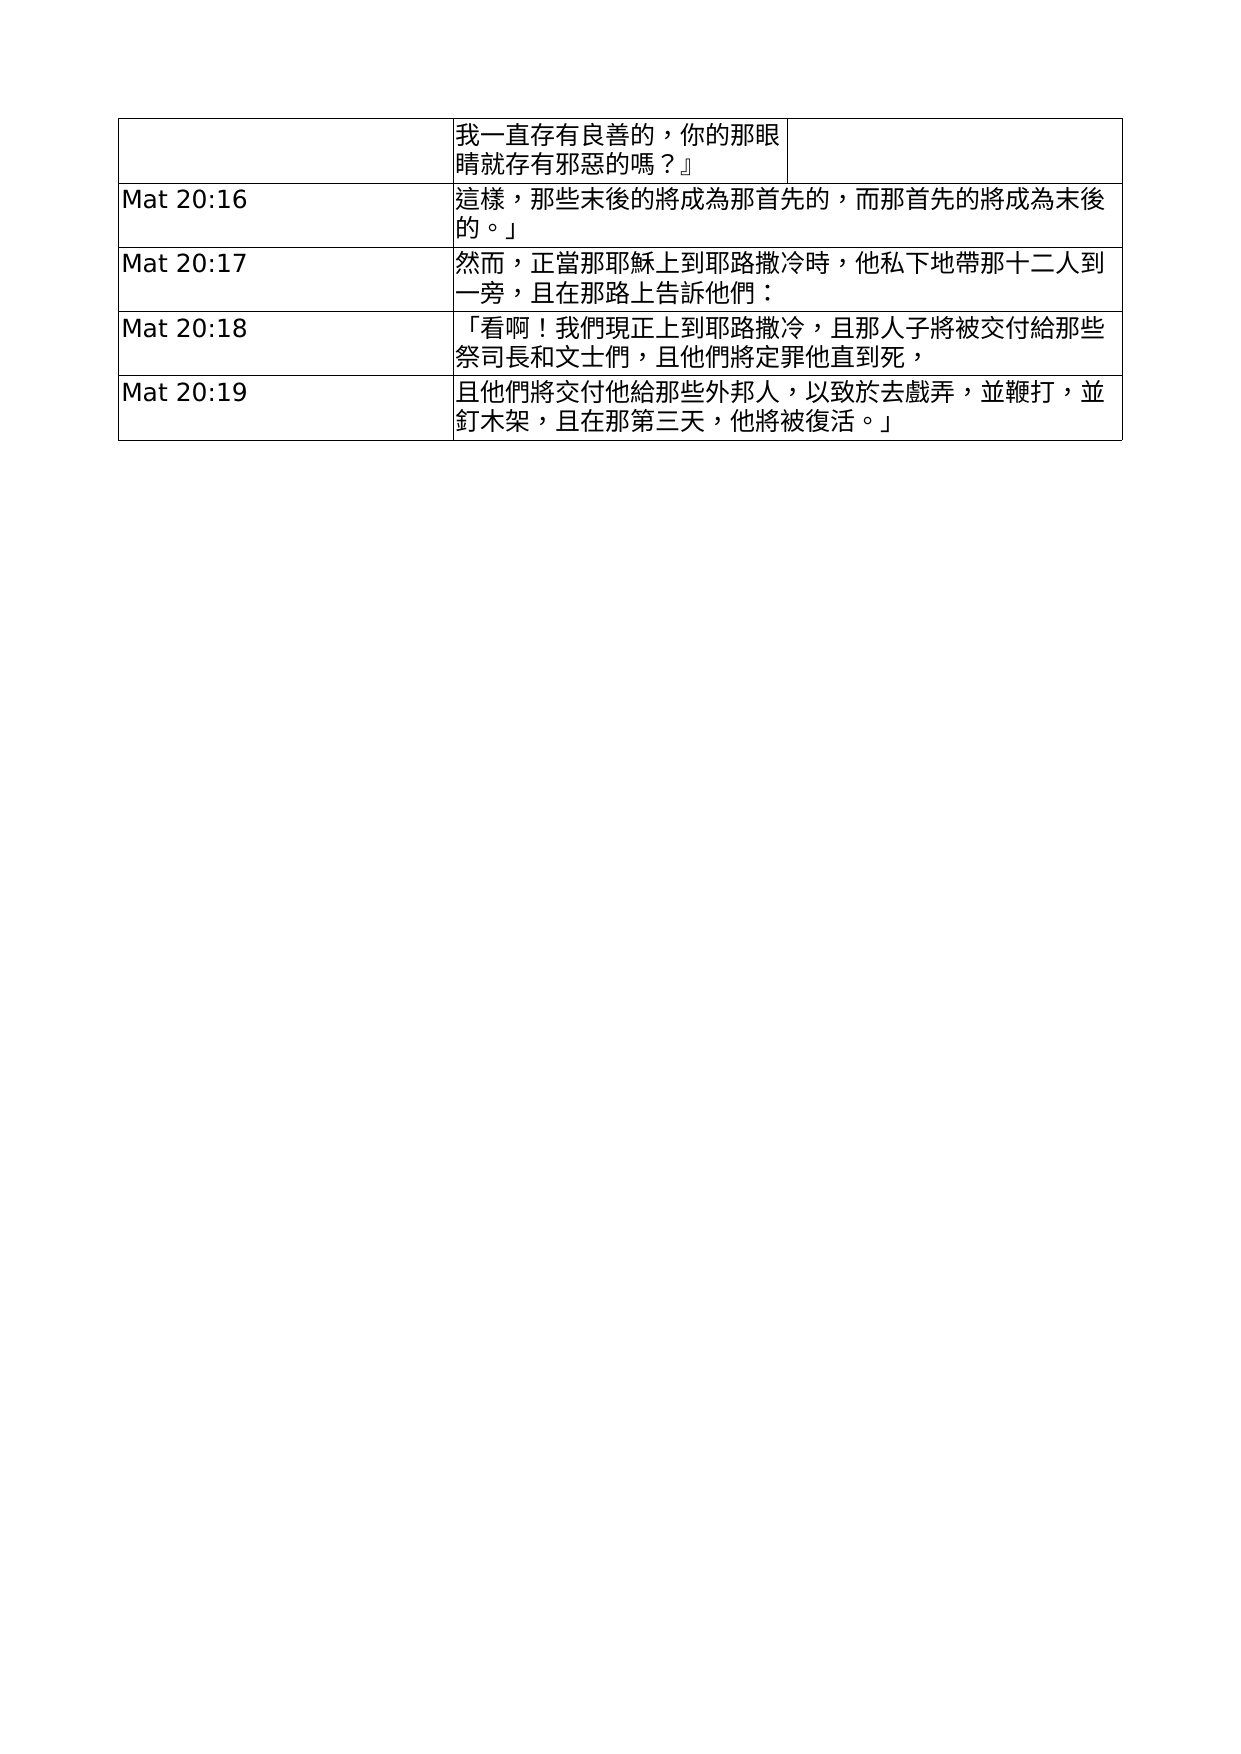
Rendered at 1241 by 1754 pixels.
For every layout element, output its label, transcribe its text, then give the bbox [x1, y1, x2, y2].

table_cell 且他們將交付他給那些外邦人，以致於去戲弄，並鞭打，並釘木架，且在那第三天，他將被復活。」 [454, 376, 1122, 439]
table_cell 這樣，那些末後的將成為那首先的，而那首先的將成為末後的。」 [454, 184, 1122, 247]
table_cell 我一直存有良善的，你的那眼睛就存有邪惡的嗎？』 [454, 119, 787, 182]
table_cell 然而，正當那耶穌上到耶路撒冷時，他私下地帶那十二人到一旁，且在那路上告訴他們： [454, 248, 1122, 311]
table_cell Mat 20:18 [119, 312, 453, 375]
table_cell [119, 119, 453, 182]
table_cell Mat 20:16 [119, 184, 453, 247]
table_cell Mat 20:17 [119, 248, 453, 311]
table_cell Mat 20:19 [119, 376, 453, 439]
table_cell 「看啊！我們現正上到耶路撒冷，且那人子將被交付給那些祭司長和文士們，且他們將定罪他直到死， [454, 312, 1122, 375]
table_cell [788, 119, 1122, 182]
